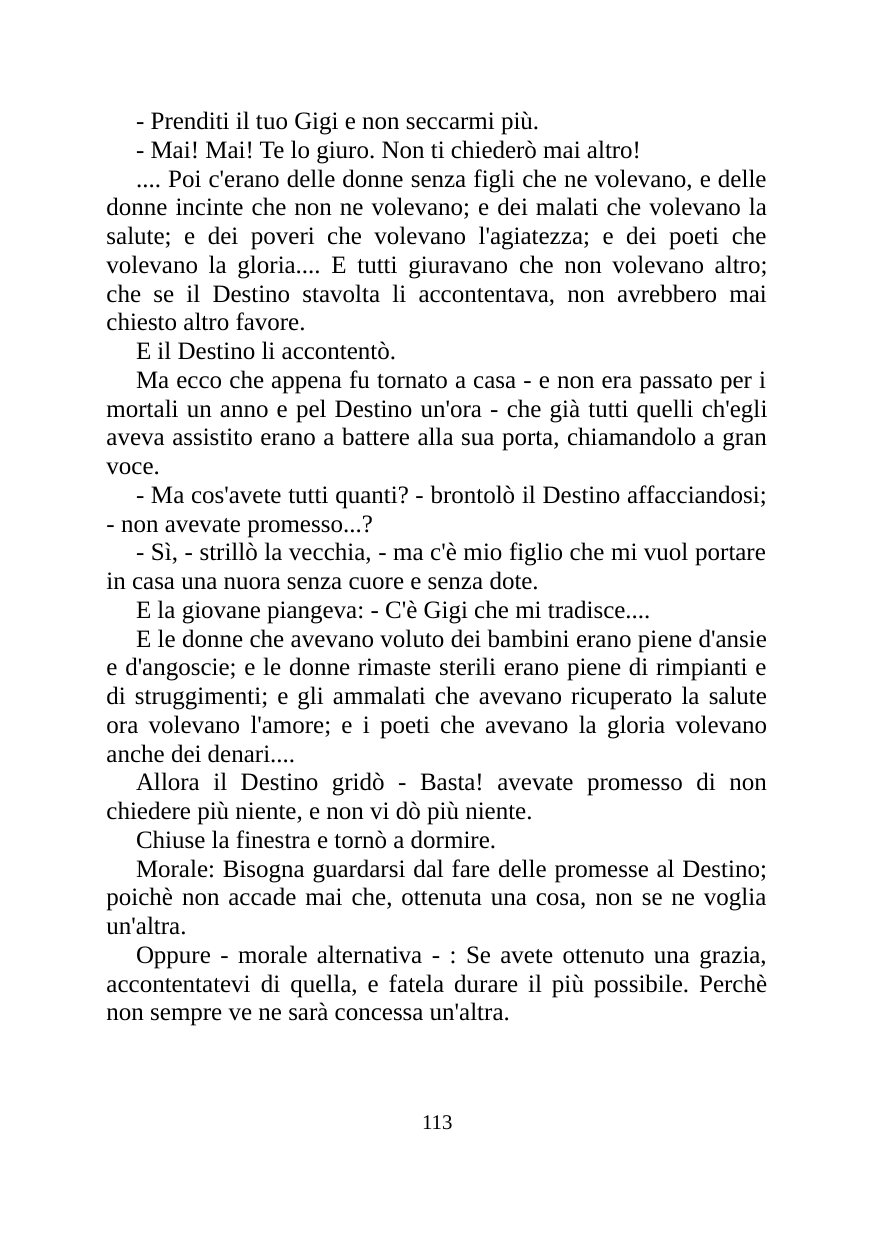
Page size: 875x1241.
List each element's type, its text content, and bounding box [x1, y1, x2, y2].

text Oppure - morale alternativa - : Se avete ottenuto una grazia, accontentatevi di quella, e fatela durare il più possibile. Perchè non sempre ve ne sarà concessa un'altra. [106, 940, 768, 1026]
text E il Destino li accontentò. [106, 336, 768, 365]
text - Ma cos'avete tutti quanti? - brontolò il Destino affacciandosi; - non avevate promesso...? [106, 480, 768, 537]
text .... Poi c'erano delle donne senza figli che ne volevano, e delle donne incinte che non ne volevano; e dei malati che volevano la salute; e dei poveri che volevano l'agiatezza; e dei poeti che volevano la gloria.... E tutti giuravano che non volevano altro; che se il Destino stavolta li accontentava, non avrebbero mai chiesto altro favore. [106, 164, 768, 336]
text E la giovane piangeva: - C'è Gigi che mi tradisce.... [106, 595, 768, 624]
text - Prenditi il tuo Gigi e non seccarmi più. [106, 106, 768, 135]
text Ma ecco che appena fu tornato a casa - e non era passato per i mortali un anno e pel Destino un'ora - che già tutti quelli ch'egli aveva assistito erano a battere alla sua porta, chiamandolo a gran voce. [106, 365, 768, 480]
text Allora il Destino gridò - Basta! avevate promesso di non chiedere più niente, e non vi dò più niente. [106, 767, 768, 825]
text Chiuse la finestra e tornò a dormire. [106, 825, 768, 854]
text - Sì, - strillò la vecchia, - ma c'è mio figlio che mi vuol portare in casa una nuora senza cuore e senza dote. [106, 537, 768, 595]
text E le donne che avevano voluto dei bambini erano piene d'ansie e d'angoscie; e le donne rimaste sterili erano piene di rimpianti e di struggimenti; e gli ammalati che avevano ricuperato la salute ora volevano l'amore; e i poeti che avevano la gloria volevano anche dei denari.... [106, 624, 768, 767]
text - Mai! Mai! Te lo giuro. Non ti chiederò mai altro! [106, 135, 768, 164]
text Morale: Bisogna guardarsi dal fare delle promesse al Destino; poichè non accade mai che, ottenuta una cosa, non se ne voglia un'altra. [106, 854, 768, 940]
